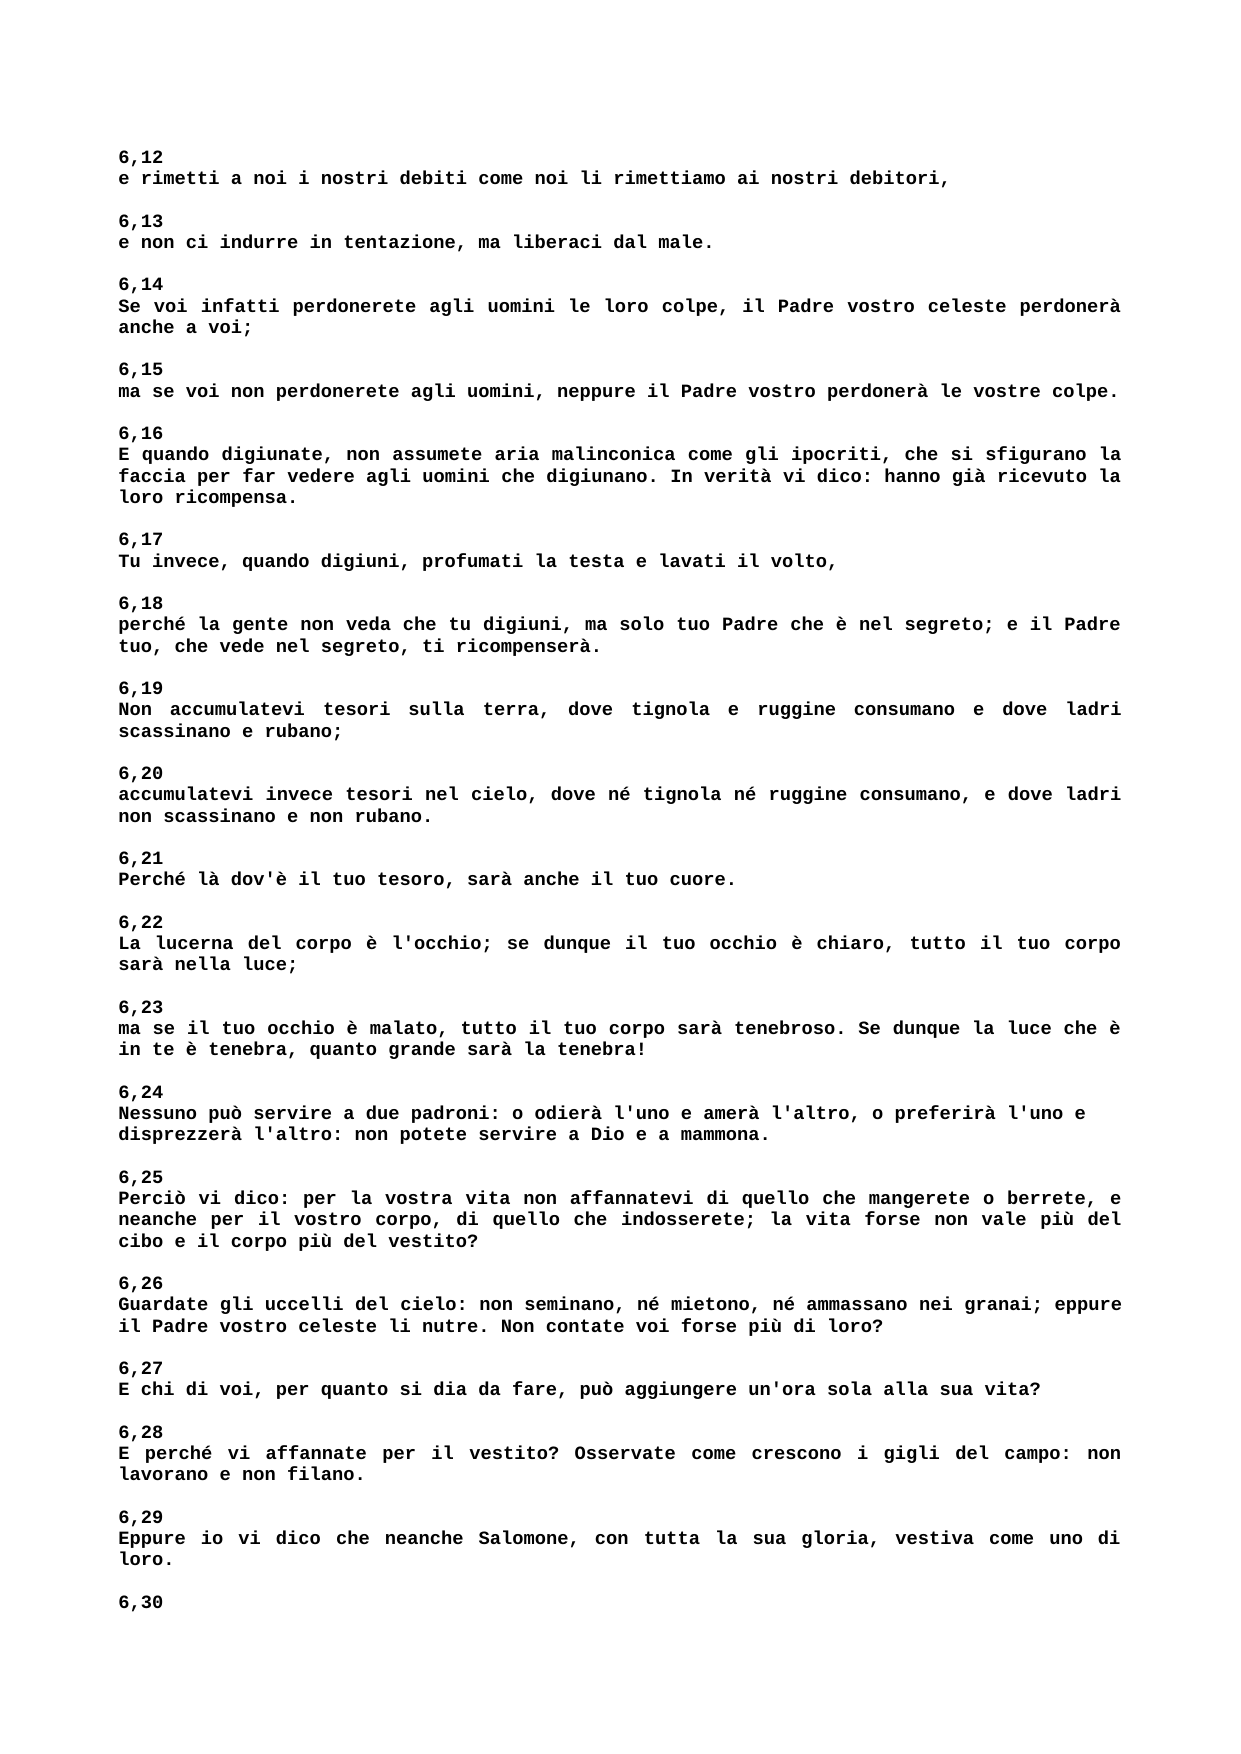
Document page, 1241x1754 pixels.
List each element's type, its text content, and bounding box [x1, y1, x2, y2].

text Eppure io vi dico che neanche Salomone, con tutta la sua gloria, vestiva come uno di loro. [118, 1529, 1122, 1571]
text 6,26 [118, 1274, 1122, 1295]
text 6,16 [118, 424, 1122, 445]
text 6,28 [118, 1423, 1122, 1444]
text perché la gente non veda che tu digiuni, ma solo tuo Padre che è nel segreto; e il Padre tuo, che vede nel segreto, ti ricompenserà. [118, 615, 1122, 658]
text e non ci indurre in tentazione, ma liberaci dal male. [118, 233, 1122, 254]
text 6,17 [118, 530, 1122, 551]
text 6,12 [118, 148, 1122, 169]
text 6,25 [118, 1168, 1122, 1189]
text E perché vi affannate per il vestito? Osservate come crescono i gigli del campo: non lavorano e non filano. [118, 1444, 1122, 1486]
text 6,27 [118, 1359, 1122, 1380]
text 6,29 [118, 1508, 1122, 1529]
text e rimetti a noi i nostri debiti come noi li rimettiamo ai nostri debitori, [118, 169, 1122, 190]
text ma se voi non perdonerete agli uomini, neppure il Padre vostro perdonerà le vostre colpe. [118, 381, 1122, 403]
text accumulatevi invece tesori nel cielo, dove né tignola né ruggine consumano, e dove ladri non scassinano e non rubano. [118, 785, 1122, 828]
text Se voi infatti perdonerete agli uomini le loro colpe, il Padre vostro celeste perdonerà anche a voi; [118, 296, 1122, 339]
text 6,24 [118, 1083, 1122, 1104]
text Nessuno può servire a due padroni: o odierà l'uno e amerà l'altro, o preferirà l'uno e [118, 1104, 1122, 1125]
text 6,18 [118, 594, 1122, 615]
text ma se il tuo occhio è malato, tutto il tuo corpo sarà tenebroso. Se dunque la luce che è in te è tenebra, quanto grande sarà la tenebra! [118, 1019, 1122, 1061]
text 6,22 [118, 913, 1122, 934]
text 6,19 [118, 679, 1122, 700]
text E quando digiunate, non assumete aria malinconica come gli ipocriti, che si sfigurano la faccia per far vedere agli uomini che digiunano. In verità vi dico: hanno già ricevuto la loro ricompensa. [118, 445, 1122, 509]
text 6,15 [118, 360, 1122, 381]
text La lucerna del corpo è l'occhio; se dunque il tuo occhio è chiaro, tutto il tuo corpo sarà nella luce; [118, 934, 1122, 976]
text E chi di voi, per quanto si dia da fare, può aggiungere un'ora sola alla sua vita? [118, 1380, 1122, 1401]
text Perché là dov'è il tuo tesoro, sarà anche il tuo cuore. [118, 870, 1122, 891]
text disprezzerà l'altro: non potete servire a Dio e a mammona. [118, 1125, 1122, 1146]
text Guardate gli uccelli del cielo: non seminano, né mietono, né ammassano nei granai; eppure il Padre vostro celeste li nutre. Non contate voi forse più di loro? [118, 1295, 1122, 1338]
text Perciò vi dico: per la vostra vita non affannatevi di quello che mangerete o berrete, e neanche per il vostro corpo, di quello che indosserete; la vita forse non vale più del cibo e il corpo più del vestito? [118, 1189, 1122, 1253]
text 6,23 [118, 998, 1122, 1019]
text 6,21 [118, 849, 1122, 870]
text 6,30 [118, 1593, 1122, 1614]
text Tu invece, quando digiuni, profumati la testa e lavati il volto, [118, 551, 1122, 573]
text Non accumulatevi tesori sulla terra, dove tignola e ruggine consumano e dove ladri scassinano e rubano; [118, 700, 1122, 743]
text 6,14 [118, 275, 1122, 296]
text 6,20 [118, 764, 1122, 785]
text 6,13 [118, 211, 1122, 233]
